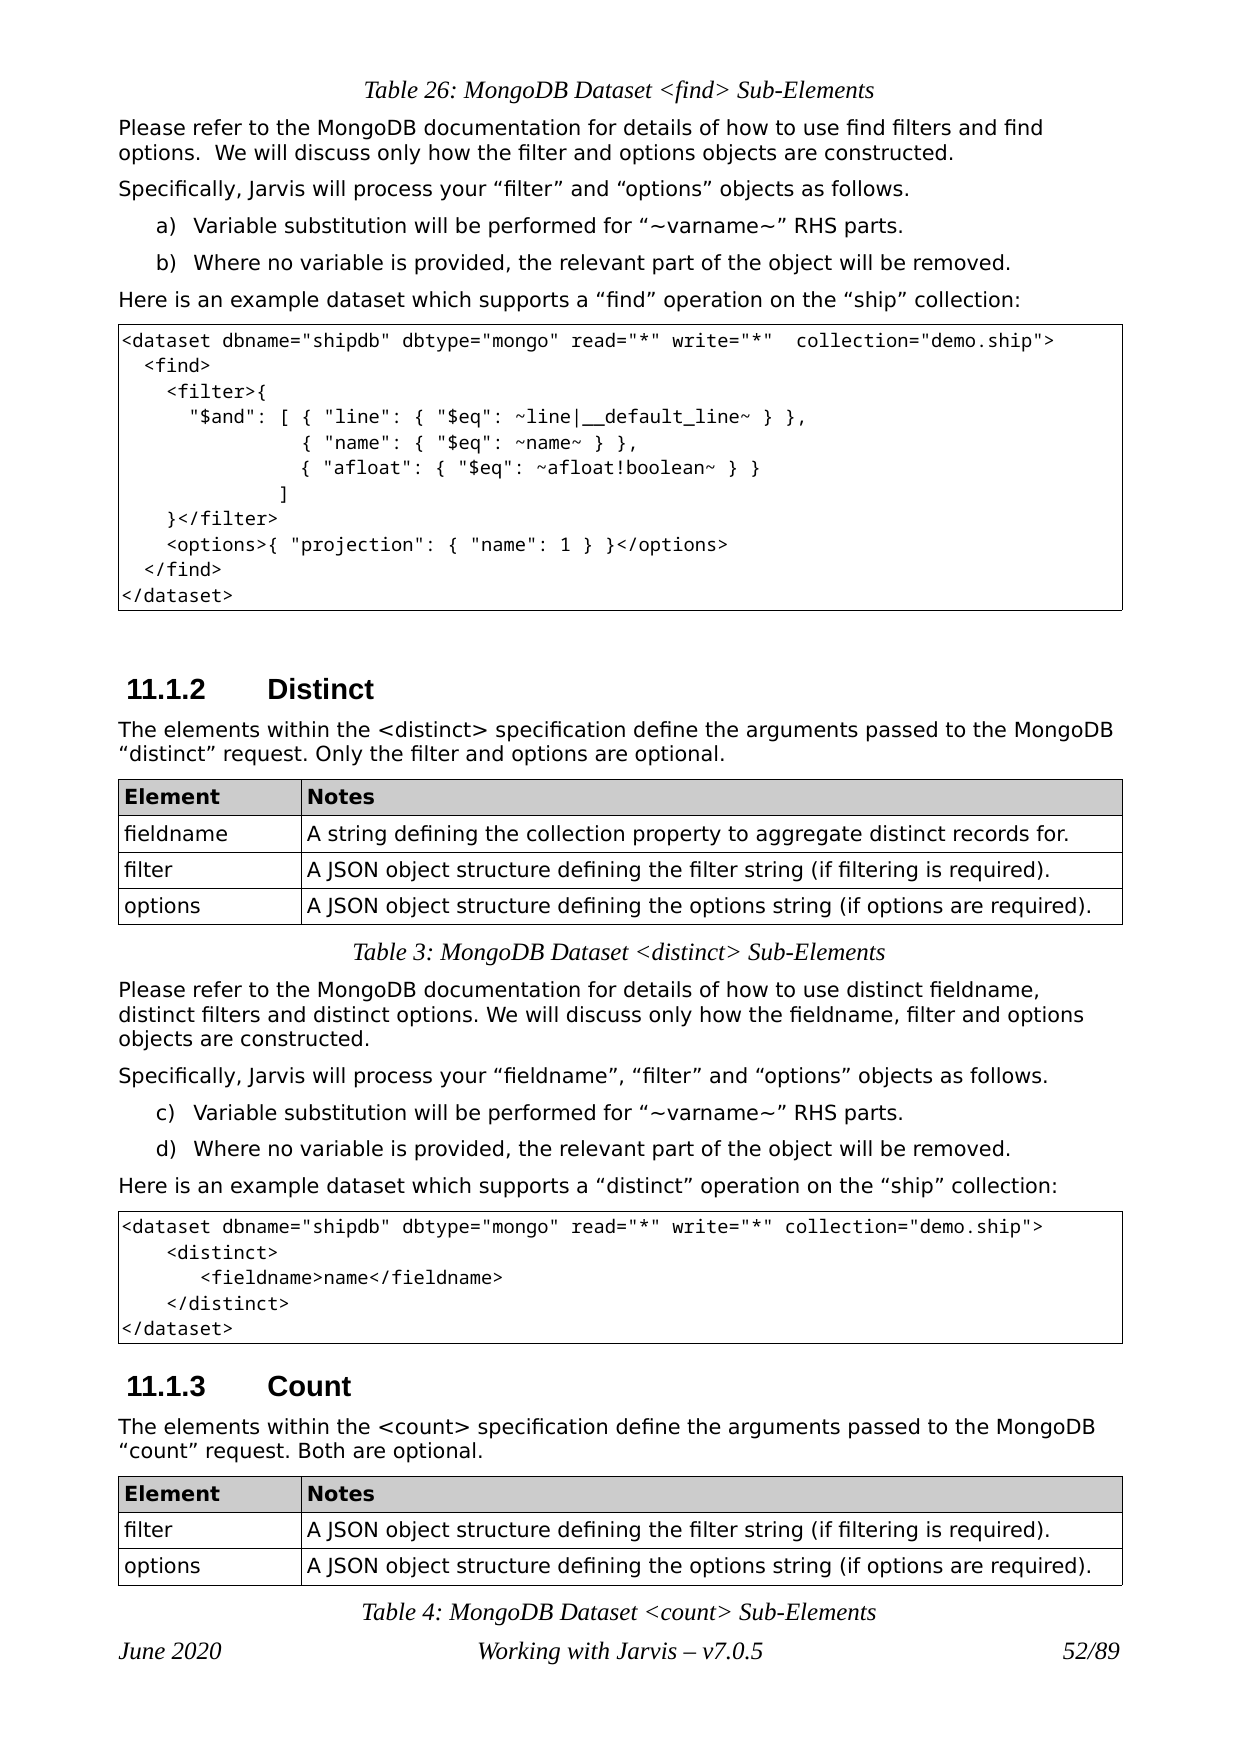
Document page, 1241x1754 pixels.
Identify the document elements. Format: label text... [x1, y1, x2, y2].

text Table 26: MongoDB Dataset <find> Sub-Elements [118, 75, 1122, 104]
table_header Element [119, 780, 301, 815]
table_header Element [119, 1477, 301, 1512]
text Please refer to the MongoDB documentation for details of how to use find filters and find options. We will discuss only how the filter and options objects are constructed. [118, 116, 1122, 165]
text The elements within the <distinct> specification define the arguments passed to the MongoDB “distinct” request. Only the filter and options are optional. [118, 718, 1122, 767]
table_cell A JSON object structure defining the options string (if options are required). [302, 1549, 1122, 1584]
text The elements within the <count> specification define the arguments passed to the MongoDB “count” request. Both are optional. [118, 1415, 1122, 1463]
list Variable substitution will be performed for “~varname~” RHS parts. [156, 214, 1122, 238]
subtitle Distinct [118, 672, 1122, 706]
text <filter>{ "$and": [ { "line": { "$eq": ~line|__default_line~ } }, [119, 375, 1122, 426]
table_cell options [119, 889, 301, 924]
table_cell fieldname [119, 816, 301, 852]
text </dataset> [119, 1313, 1122, 1343]
text <distinct> [119, 1236, 1122, 1262]
text <fieldname>name</fieldname> [119, 1262, 1122, 1287]
text Specifically, Jarvis will process your “fieldname”, “filter” and “options” objects as follows. [118, 1064, 1122, 1088]
table_cell A JSON object structure defining the filter string (if filtering is required). [302, 853, 1122, 888]
text <options>{ "projection": { "name": 1 } }</options> [119, 528, 1122, 554]
table_cell filter [119, 853, 301, 888]
text Table 4: MongoDB Dataset <count> Sub-Elements [118, 1597, 1122, 1626]
text </dataset> [119, 579, 1122, 610]
text Here is an example dataset which supports a “distinct” operation on the “ship” collection: [118, 1174, 1122, 1198]
text Specifically, Jarvis will process your “filter” and “options” objects as follows. [118, 177, 1122, 202]
text <dataset dbname="shipdb" dbtype="mongo" read="*" write="*" collection="demo.ship"> [119, 1212, 1122, 1236]
table_cell A string defining the collection property to aggregate distinct records for. [302, 816, 1122, 852]
text <find> [119, 350, 1122, 375]
list Where no variable is provided, the relevant part of the object will be removed. [156, 1137, 1122, 1162]
table_cell A JSON object structure defining the options string (if options are required). [302, 889, 1122, 924]
text Table 3: MongoDB Dataset <distinct> Sub-Elements [118, 937, 1122, 966]
text </distinct> [119, 1287, 1122, 1313]
text ] }</filter> [119, 477, 1122, 528]
text { "name": { "$eq": ~name~ } }, [119, 426, 1122, 452]
text Here is an example dataset which supports a “find” operation on the “ship” collection: [118, 288, 1122, 312]
table_header Notes [302, 780, 1122, 815]
text Please refer to the MongoDB documentation for details of how to use distinct fieldname, distinct filters and distinct options. We will discuss only how the fieldname, filter and options objects are constructed. [118, 978, 1122, 1051]
text </find> [119, 554, 1122, 579]
list Where no variable is provided, the relevant part of the object will be removed. [156, 251, 1122, 275]
text { "afloat": { "$eq": ~afloat!boolean~ } } [119, 452, 1122, 477]
table_cell options [119, 1549, 301, 1584]
text <dataset dbname="shipdb" dbtype="mongo" read="*" write="*" collection="demo.ship"> [119, 325, 1122, 350]
table_cell filter [119, 1513, 301, 1548]
table_header Notes [302, 1477, 1122, 1512]
list Variable substitution will be performed for “~varname~” RHS parts. [156, 1101, 1122, 1125]
subtitle Count [118, 1369, 1122, 1402]
table_cell A JSON object structure defining the filter string (if filtering is required). [302, 1513, 1122, 1548]
